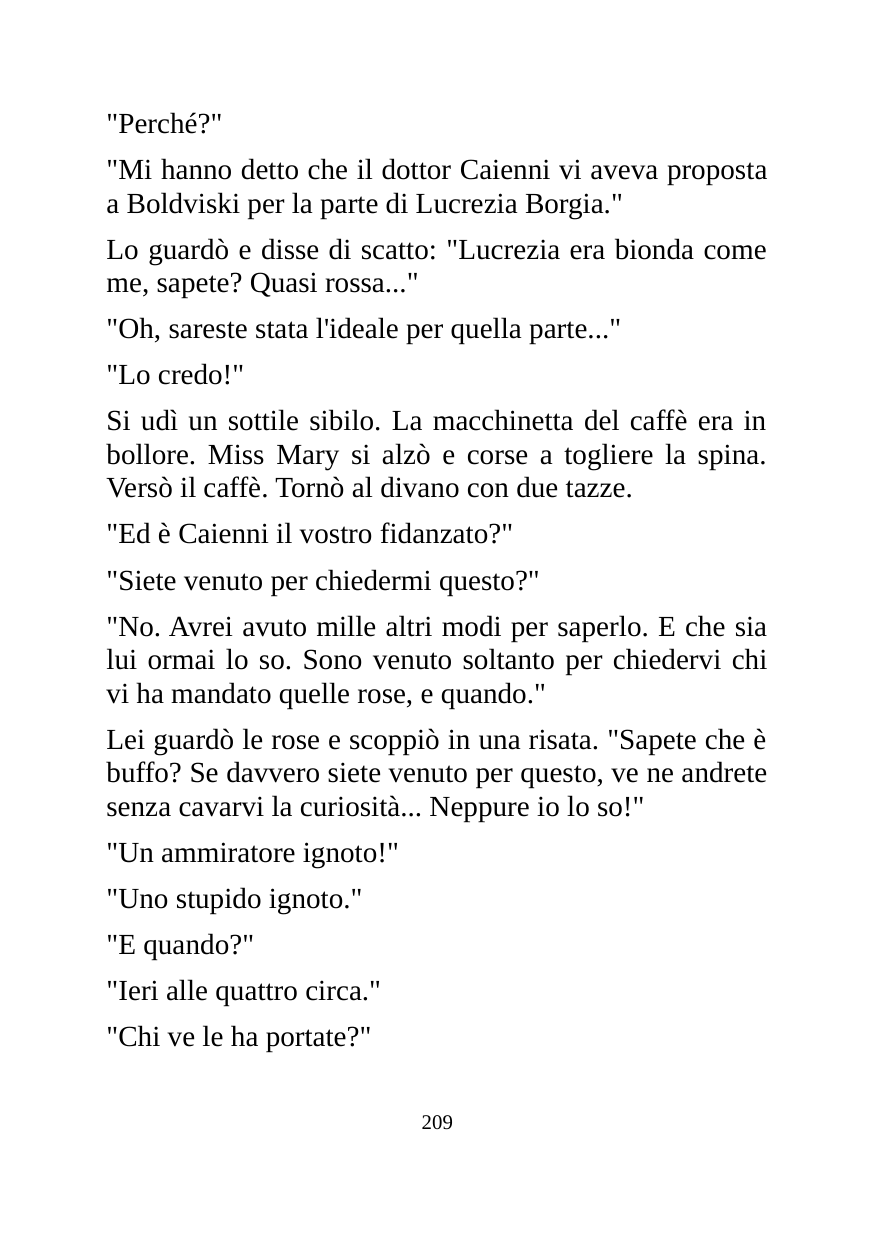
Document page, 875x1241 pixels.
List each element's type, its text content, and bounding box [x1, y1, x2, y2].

text "Uno stupido ignoto." [106, 881, 768, 914]
text "Mi hanno detto che il dottor Caienni vi aveva proposta a Boldviski per la parte di Lucrezia Borgia." [106, 152, 768, 219]
text Lei guardò le rose e scoppiò in una risata. "Sapete che è buffo? Se davvero siete venuto per questo, ve ne andrete senza cavarvi la curiosità... Neppure io lo so!" [106, 722, 768, 822]
text Lo guardò e disse di scatto: "Lucrezia era bionda come me, sapete? Quasi rossa..." [106, 232, 768, 299]
text "Ieri alle quattro circa." [106, 973, 768, 1007]
text "Un ammiratore ignoto!" [106, 835, 768, 868]
text "Perché?" [106, 106, 768, 140]
text Si udì un sottile sibilo. La macchinetta del caffè era in bollore. Miss Mary si alzò e corse a togliere la spina. Versò il caffè. Tornò al divano con due tazze. [106, 403, 768, 504]
text "Siete venuto per chiedermi questo?" [106, 563, 768, 596]
text "Chi ve le ha portate?" [106, 1019, 768, 1053]
text "Lo credo!" [106, 357, 768, 391]
text "No. Avrei avuto mille altri modi per saperlo. E che sia lui ormai lo so. Sono venuto soltanto per chiedervi chi vi ha mandato quelle rose, e quando." [106, 609, 768, 709]
text "E quando?" [106, 927, 768, 961]
text "Oh, sareste stata l'ideale per quella parte..." [106, 311, 768, 345]
text "Ed è Caienni il vostro fidanzato?" [106, 517, 768, 550]
